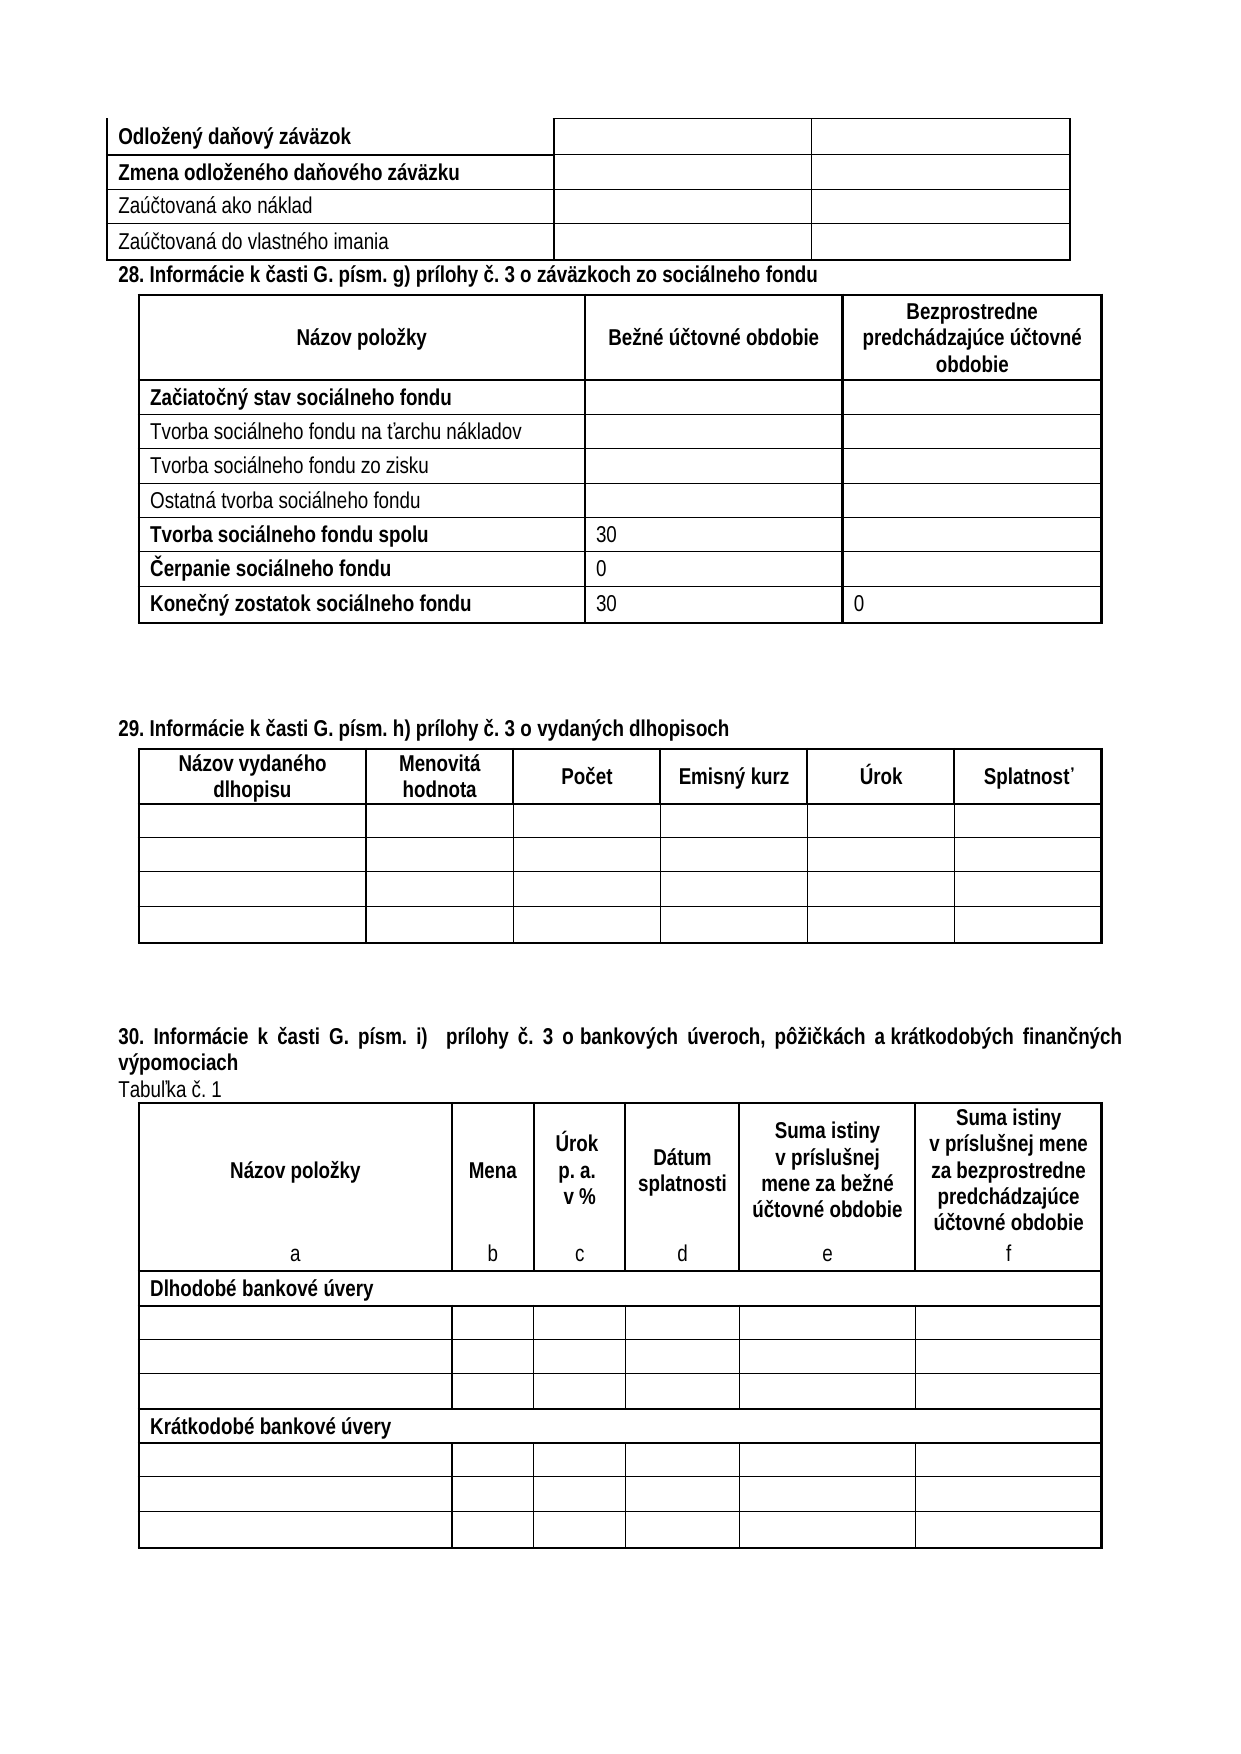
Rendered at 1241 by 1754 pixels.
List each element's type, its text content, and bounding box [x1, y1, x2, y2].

table_cell [140, 805, 365, 837]
table_cell [140, 1340, 451, 1373]
table_cell [916, 1307, 1100, 1339]
table_cell [626, 1307, 739, 1339]
table_cell [586, 449, 841, 482]
table_cell [626, 1477, 739, 1511]
table_cell Ostatná tvorba sociálneho fondu [140, 484, 584, 517]
table_cell [740, 1444, 915, 1476]
table_cell b [453, 1236, 533, 1270]
table_cell Odložený daňový záväzok [108, 118, 553, 154]
table_header Emisný kurz [661, 750, 806, 803]
table_cell [140, 1444, 451, 1476]
table_cell [812, 224, 1069, 259]
table_cell [367, 805, 513, 837]
table_header Menovitá hodnota [367, 750, 512, 803]
table_cell [140, 872, 365, 906]
table_cell [812, 190, 1069, 223]
table_cell [534, 1374, 625, 1408]
table_cell [916, 1444, 1100, 1476]
table_cell [844, 484, 1100, 517]
table_cell [140, 1512, 451, 1547]
table_cell Dlhodobé bankové úvery [140, 1272, 1100, 1304]
table_cell 30 [586, 587, 841, 622]
table_cell [740, 1512, 915, 1547]
table_cell [514, 805, 660, 837]
table_cell [514, 907, 660, 942]
table_cell Tvorba sociálneho fondu spolu [140, 518, 584, 551]
table_cell [555, 190, 811, 223]
table_cell [140, 1307, 451, 1339]
table_header Bezprostredne predchádzajúce účtovné obdobie [844, 296, 1100, 379]
table_cell [140, 907, 365, 942]
table_cell [453, 1477, 533, 1511]
table_cell [808, 872, 954, 906]
table_cell [955, 805, 1100, 837]
table_cell Krátkodobé bankové úvery [140, 1410, 1100, 1442]
table_cell 0 [844, 587, 1100, 622]
table_cell [626, 1340, 739, 1373]
table_cell [661, 872, 807, 906]
table_cell [586, 484, 841, 517]
table_header Suma istiny v príslušnej mene za bezprostredne predchádzajúce účtovné obdobie [916, 1104, 1100, 1236]
table_cell [514, 872, 660, 906]
table_cell [844, 552, 1100, 586]
table_cell Tvorba sociálneho fondu na ťarchu nákladov [140, 415, 584, 448]
table_cell [555, 155, 811, 188]
table_cell [808, 907, 954, 942]
text Tabuľka č. 1 [118, 1076, 1122, 1102]
table_cell [453, 1374, 533, 1408]
table_cell [844, 449, 1100, 482]
table_cell [453, 1444, 533, 1476]
table_cell [367, 872, 513, 906]
table_cell [367, 907, 513, 942]
table_cell [534, 1340, 625, 1373]
table_cell [844, 381, 1100, 414]
table_cell [534, 1512, 625, 1547]
table_cell Konečný zostatok sociálneho fondu [140, 587, 584, 622]
table_cell Tvorba sociálneho fondu zo zisku [140, 449, 584, 482]
table_cell c [535, 1236, 624, 1270]
table_cell [626, 1444, 739, 1476]
table_header Názov položky [140, 1104, 451, 1236]
table_cell 30 [586, 518, 841, 551]
table_cell [555, 224, 811, 259]
table_cell [586, 415, 841, 448]
table_cell [140, 1477, 451, 1511]
table_cell [661, 907, 807, 942]
table_cell [555, 119, 811, 154]
table_cell [916, 1477, 1100, 1511]
table_cell [740, 1307, 915, 1339]
table_header Počet [514, 750, 659, 803]
table_cell Zmena odloženého daňového záväzku [108, 156, 553, 188]
table_cell a [140, 1236, 451, 1270]
table_cell [916, 1512, 1100, 1547]
table_cell [626, 1374, 739, 1408]
table_header Bežné účtovné obdobie [586, 296, 841, 379]
table_cell [140, 1374, 451, 1408]
table_cell [453, 1307, 533, 1339]
table_cell Začiatočný stav sociálneho fondu [140, 381, 584, 414]
table_cell [534, 1477, 625, 1511]
table_cell f [916, 1236, 1100, 1270]
table_header Názov vydaného dlhopisu [140, 750, 365, 803]
table_cell [808, 838, 954, 871]
table_cell [812, 119, 1069, 154]
table_cell [916, 1340, 1100, 1373]
table_cell [453, 1512, 533, 1547]
table_header Splatnosť [955, 750, 1100, 803]
table_cell [586, 381, 841, 414]
table_cell [812, 155, 1069, 188]
table_cell [140, 838, 365, 871]
table_header Názov položky [140, 296, 584, 379]
table_header Dátum splatnosti [626, 1104, 738, 1236]
table_cell [661, 805, 807, 837]
text 29. Informácie k časti G. písm. h) prílohy č. 3 o vydaných dlhopisoch [118, 715, 1122, 742]
table_cell [955, 907, 1100, 942]
table_header Úrok p. a. v % [535, 1104, 624, 1236]
table_cell 0 [586, 552, 841, 586]
table_cell [955, 838, 1100, 871]
text 30. Informácie k časti G. písm. i) prílohy č. 3 o bankových úveroch, pôžičkách a krátkodobých finančných výpomociach [118, 1023, 1122, 1076]
table_cell Zaúčtovaná ako náklad [108, 190, 553, 223]
table_cell [808, 805, 954, 837]
table_cell [534, 1444, 625, 1476]
table_cell [514, 838, 660, 871]
table_header Mena [453, 1104, 533, 1236]
table_cell d [626, 1236, 738, 1270]
table_header Úrok [808, 750, 953, 803]
table_cell [955, 872, 1100, 906]
table_cell [916, 1374, 1100, 1408]
table_cell [626, 1512, 739, 1547]
table_cell [740, 1477, 915, 1511]
table_cell Zaúčtovaná do vlastného imania [108, 224, 553, 259]
table_cell [740, 1374, 915, 1408]
table_cell e [740, 1236, 914, 1270]
table_cell [844, 415, 1100, 448]
table_cell [534, 1307, 625, 1339]
table_cell [740, 1340, 915, 1373]
table_cell [367, 838, 513, 871]
table_cell [844, 518, 1100, 551]
table_cell [661, 838, 807, 871]
table_header Suma istiny v príslušnej mene za bežné účtovné obdobie [740, 1104, 914, 1236]
table_cell [453, 1340, 533, 1373]
text 28. Informácie k časti G. písm. g) prílohy č. 3 o záväzkoch zo sociálneho fondu [118, 261, 1122, 287]
table_cell Čerpanie sociálneho fondu [140, 552, 584, 586]
